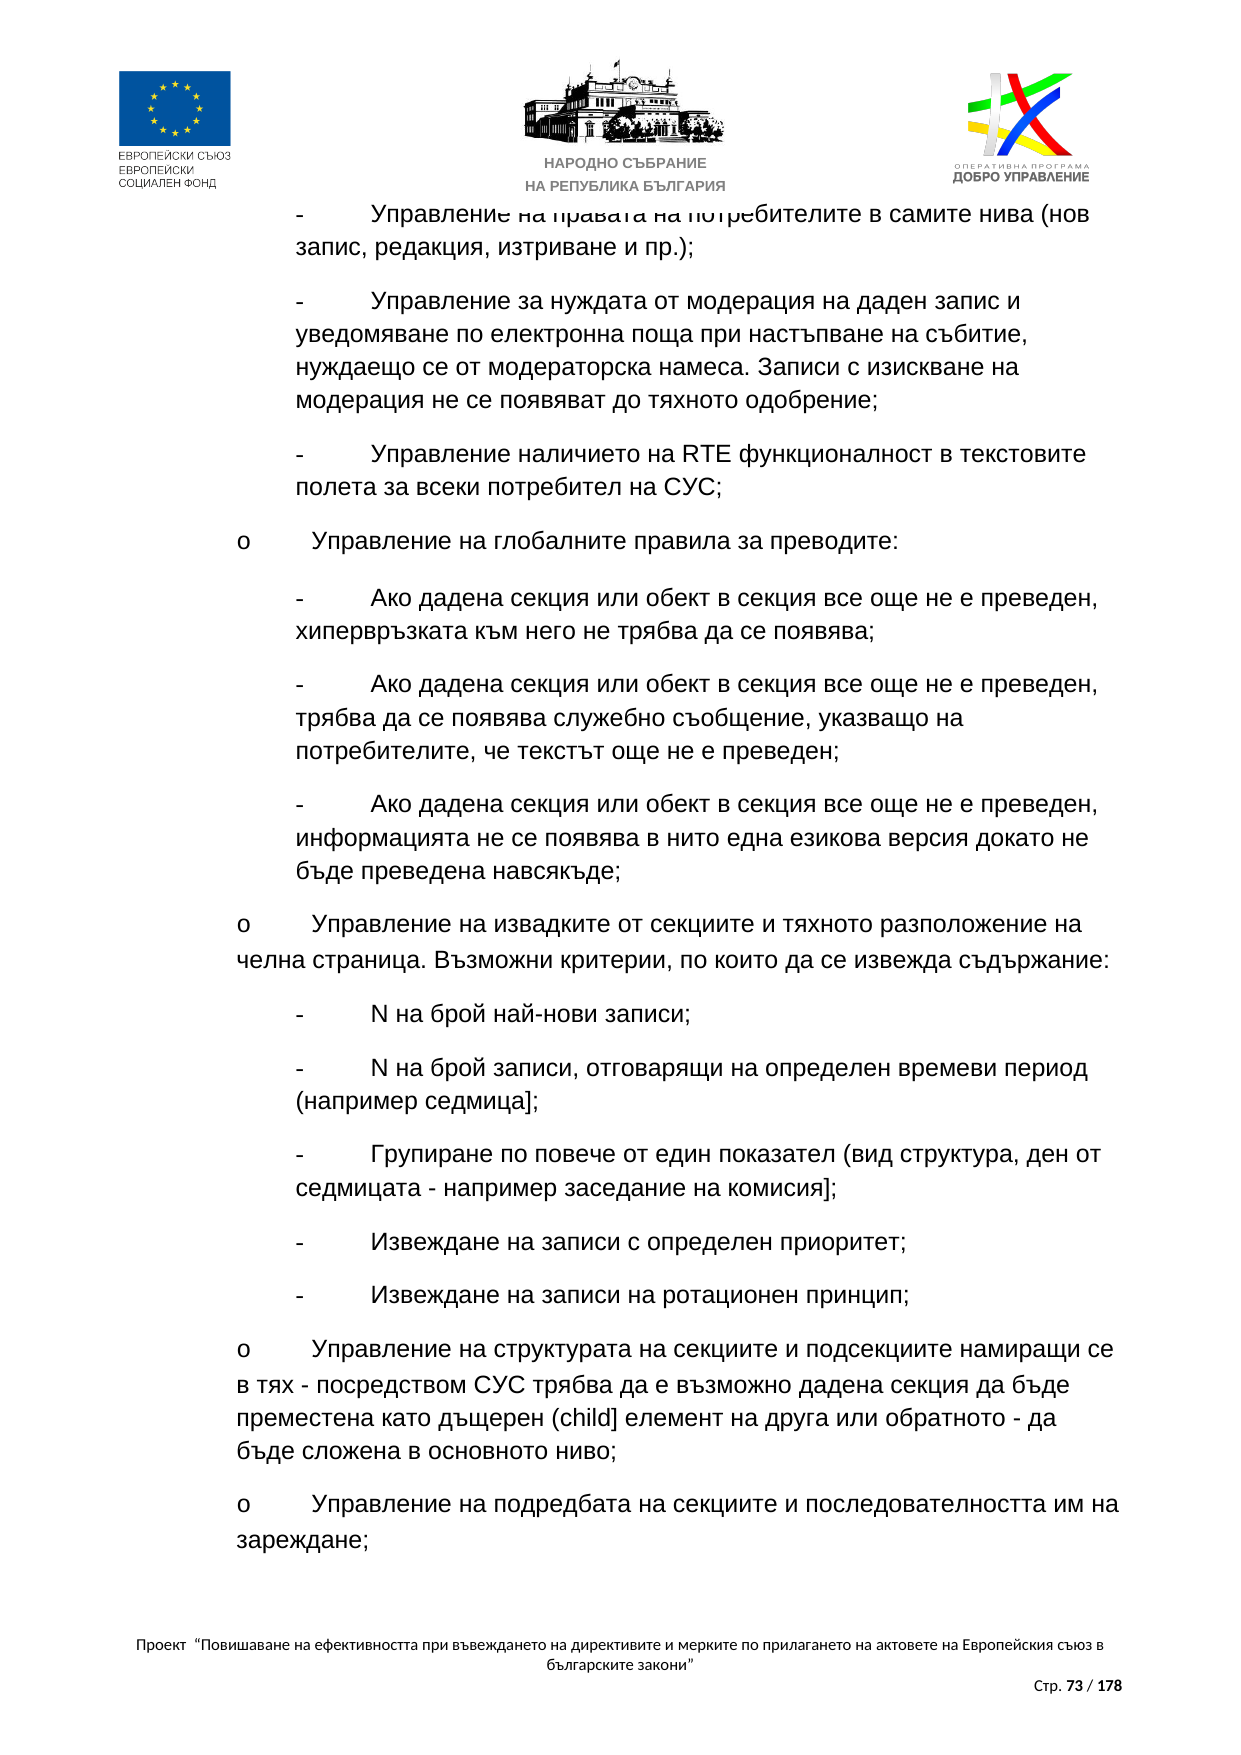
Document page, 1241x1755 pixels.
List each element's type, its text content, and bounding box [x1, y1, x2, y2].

list N на брой записи, отговарящи на определен времеви период (например седмица]; [295, 1052, 1122, 1114]
list Управление на глобалните правила за преводите: [236, 526, 1122, 557]
list Управление наличието на RTE функционалност в текстовите полета за всеки потребител на СУС; [295, 439, 1122, 501]
list Управление на правата на потребителите в самите нива (нов запис, редакция, изтриване и пр.); [295, 199, 1122, 261]
list Ако дадена секция или обект в секция все още не е преведен, хипервръзката към него не трябва да се появява; [295, 582, 1122, 644]
list Управление на подредбата на секциите и последователността им на зареждане; [236, 1489, 1122, 1553]
list N на брой най-нови записи; [295, 998, 1122, 1027]
list Извеждане на записи на ротационен принцип; [295, 1280, 1122, 1309]
list Ако дадена секция или обект в секция все още не е преведен, информацията не се появява в нито една езикова версия докато не бъде преведена навсякъде; [295, 789, 1122, 884]
list Извеждане на записи с определен приоритет; [295, 1226, 1122, 1255]
list Управление на извадките от секциите и тяхното разположение на челна страница. Възможни критерии, по които да се извежда съдържание: [236, 909, 1122, 973]
list Групиране по повече от един показател (вид структура, ден от седмицата - например заседание на комисия]; [295, 1139, 1122, 1201]
list Ако дадена секция или обект в секция все още не е преведен, трябва да се появява служебно съобщение, указващо на потребителите, че текстът още не е преведен; [295, 669, 1122, 764]
list Управление за нуждата от модерация на даден запис и уведомяване по електронна поща при настъпване на събитие, нуждаещо се от модераторска намеса. Записи с изискване на модерация не се появяват до тяхното одобрение; [295, 286, 1122, 414]
list Управление на структурата на секциите и подсекциите намиращи се в тях - посредством СУС трябва да е възможно дадена секция да бъде преместена като дъщерен (child] елемент на друга или обратното - да бъде сложена в основното ниво; [236, 1334, 1122, 1464]
